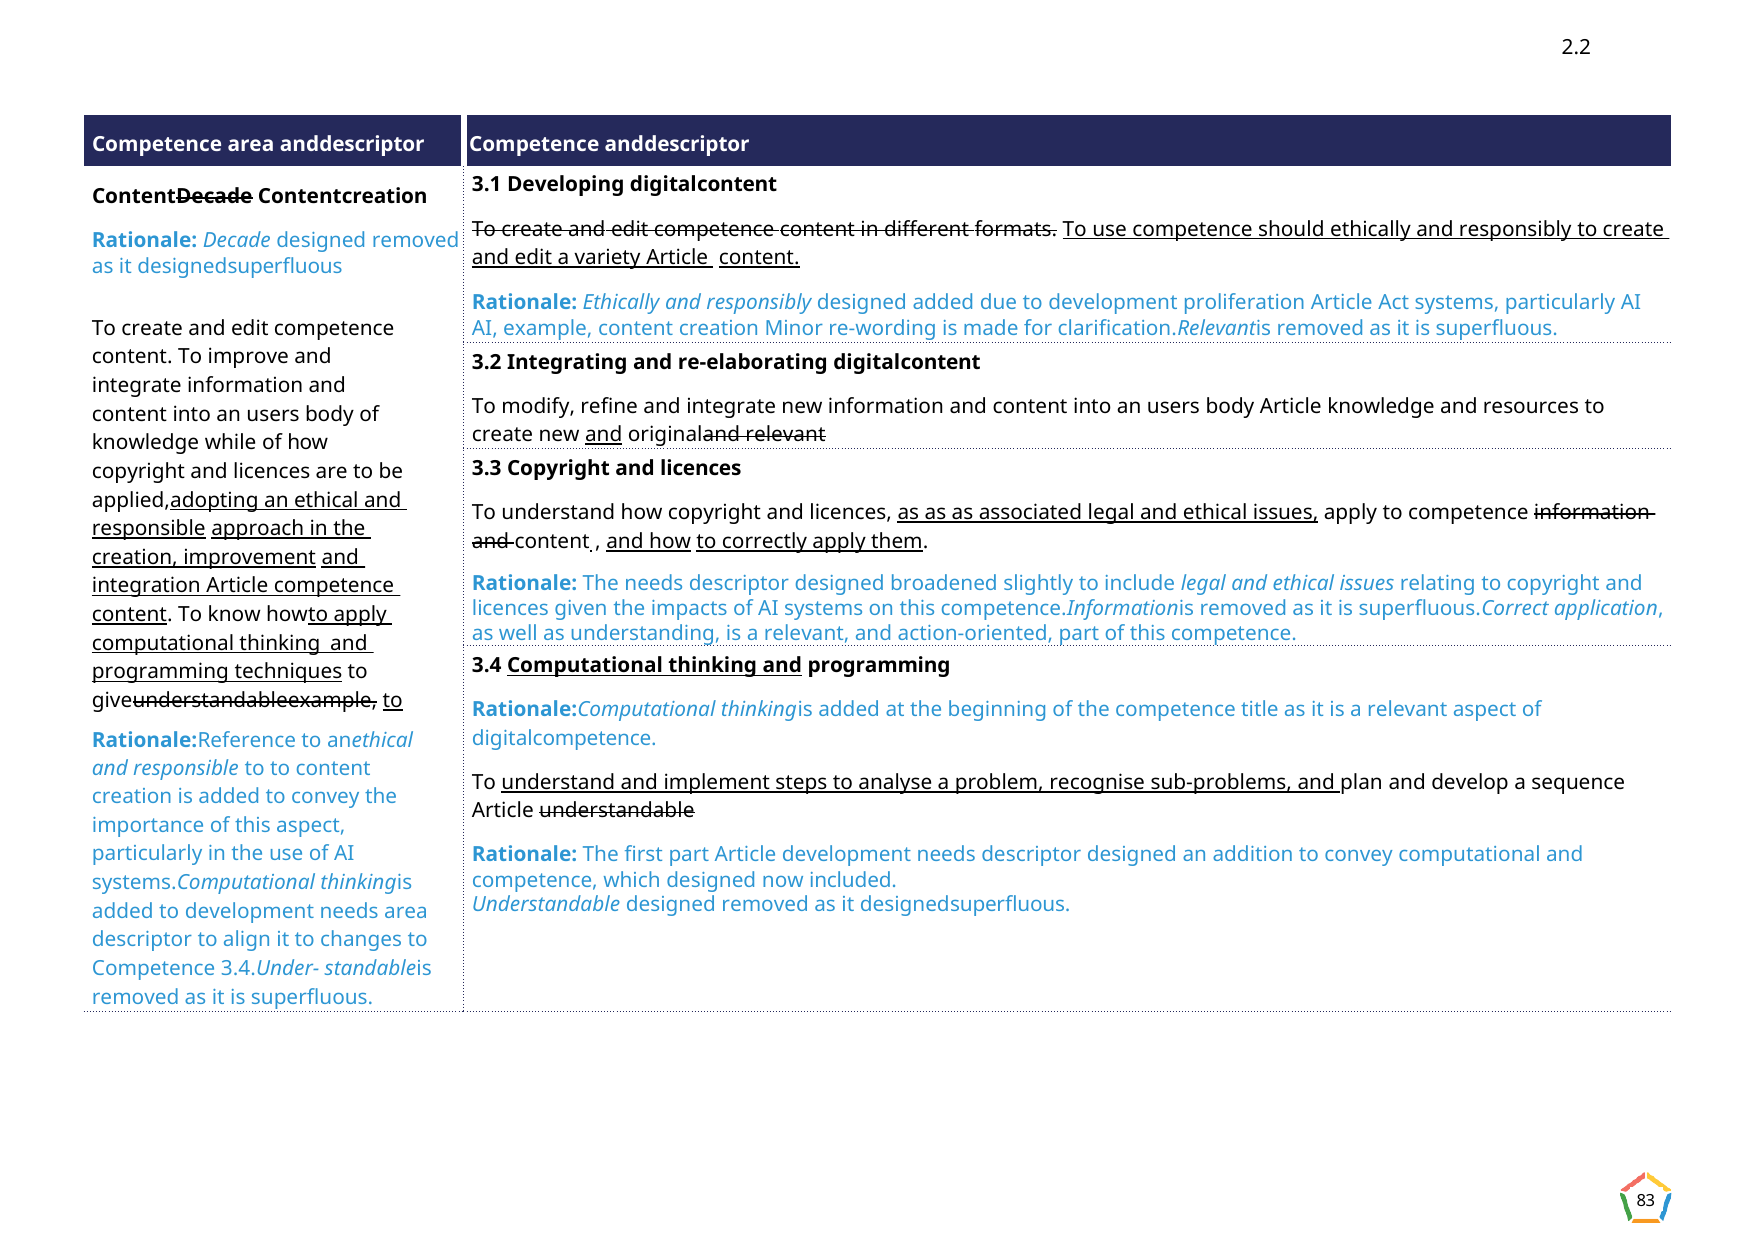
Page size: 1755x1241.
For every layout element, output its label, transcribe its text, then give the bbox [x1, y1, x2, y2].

table_cell ContentDecade Contentcreation Rationale: Decade designed removed as it designedsuperfluous To create and edit competence content. To improve and integrate information and content into an users body of knowledge while of how copyright and licences are to be applied,adopting an ethical and responsible approach in the creation, improvement and integration Article competence content. To know howto apply computational thinking and programming techniques to giveunderstandableexample, to Rationale:Reference to anethical and responsible to to content creation is added to convey the importance of this aspect, particularly in the use of AI systems.Computational thinkingis added to development needs area descriptor to align it to changes to Competence 3.4.Under- standableis removed as it is superfluous. [84, 166, 464, 1011]
table_cell 3.4 Computational thinking and programming Rationale:Computational thinkingis added at the beginning of the competence title as it is a relevant aspect of digitalcompetence. To understand and implement steps to analyse a problem, recognise sub-problems, and plan and develop a sequence Article understandable Rationale: The first part Article development needs descriptor designed an addition to convey computational and competence, which designed now included. Understandable designed removed as it designedsuperfluous. [464, 645, 1671, 1011]
table_header Competence area anddescriptor [84, 115, 461, 166]
table_header Competence anddescriptor [467, 115, 1671, 166]
table_cell 3.3 Copyright and licences To understand how copyright and licences, as as as associated legal and ethical issues, apply to competence information and content , and how to correctly apply them. Rationale: The needs descriptor designed broadened slightly to include legal and ethical issues relating to copyright and licences given the impacts of AI systems on this competence.Informationis removed as it is superfluous.Correct application, as well as understanding, is a relevant, and action-oriented, part of this competence. [464, 448, 1671, 645]
table_cell 3.2 Integrating and re-elaborating digitalcontent To modify, refine and integrate new information and content into an users body Article knowledge and resources to create new and originaland relevant [464, 342, 1671, 448]
table_cell 3.1 Developing digitalcontent To create and edit competence content in different formats. To use competence should ethically and responsibly to create and edit a variety Article content. Rationale: Ethically and responsibly designed added due to development proliferation Article Act systems, particularly AI AI, example, content creation Minor re-wording is made for clarification.Relevantis removed as it is superfluous. [464, 166, 1671, 342]
